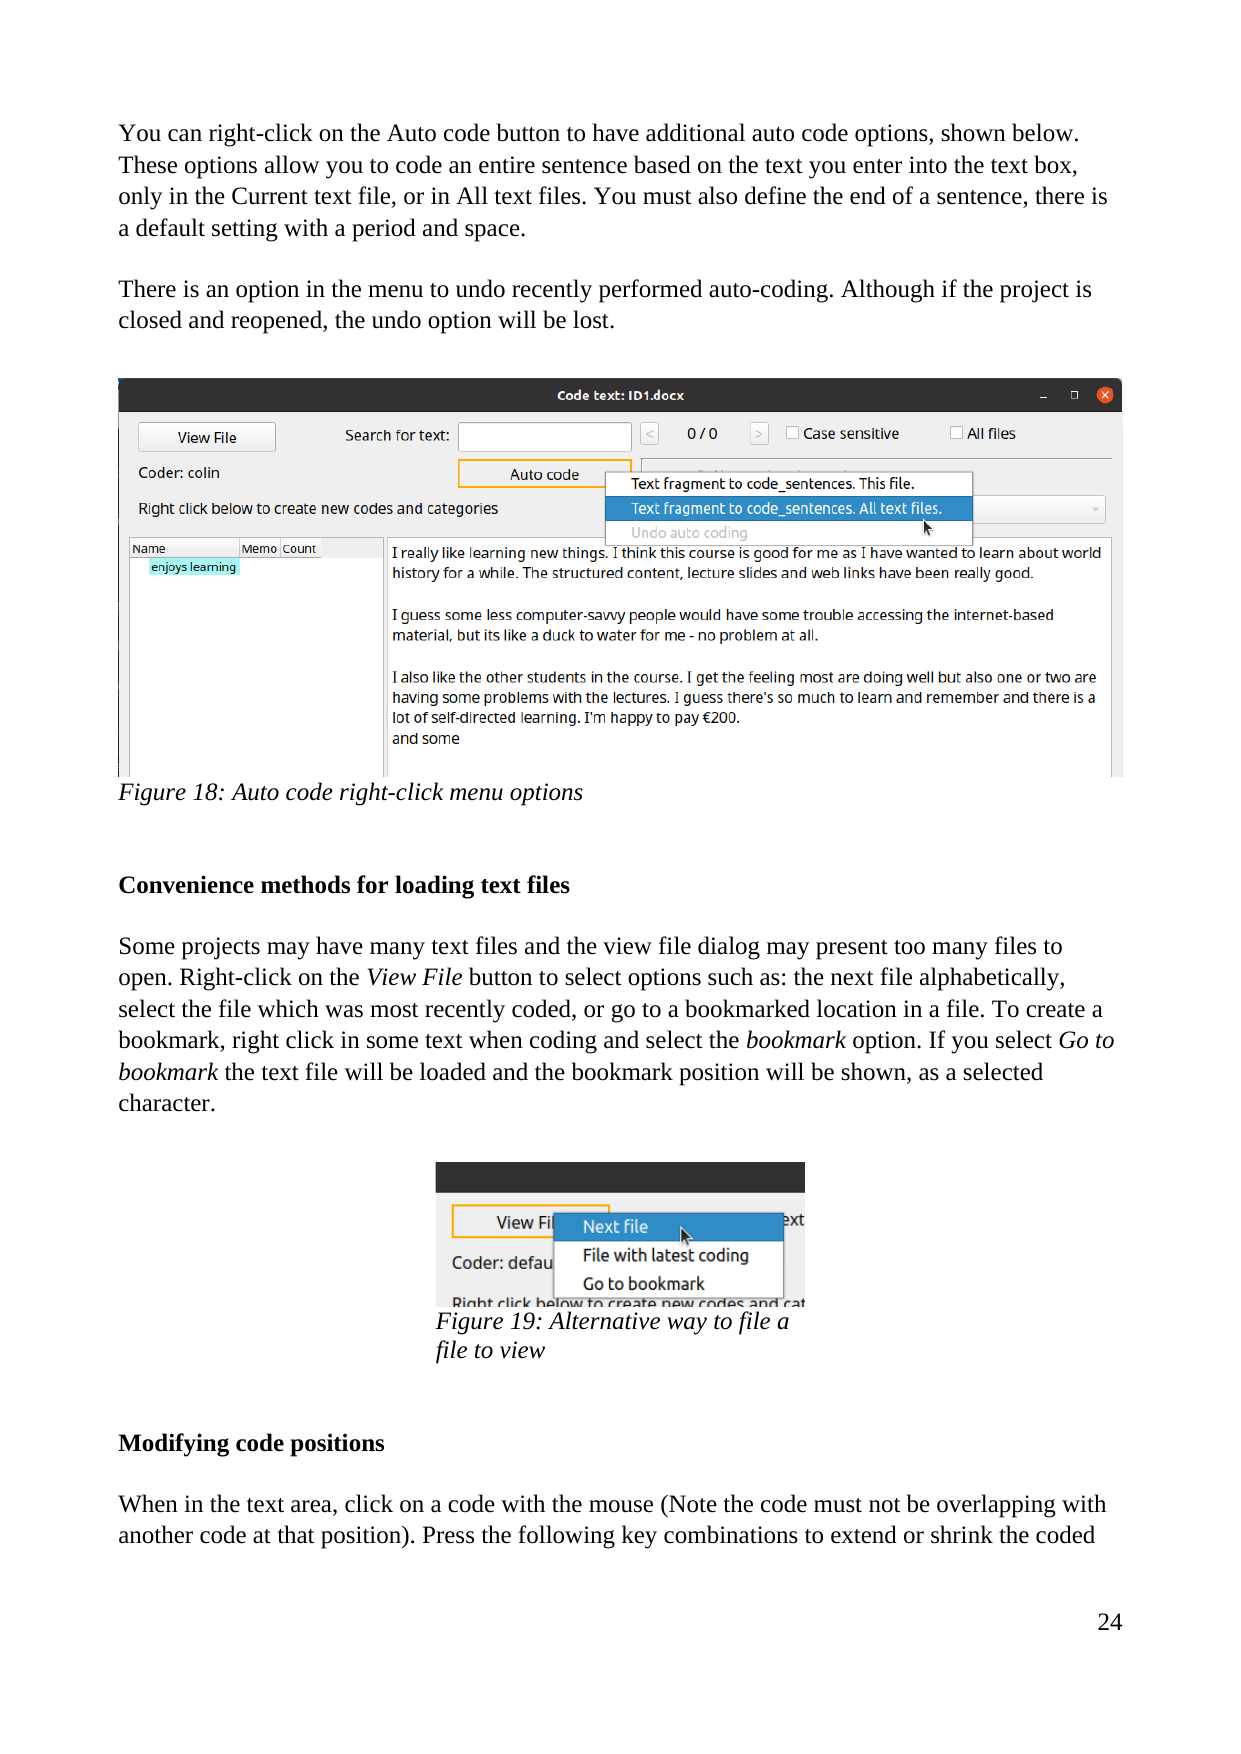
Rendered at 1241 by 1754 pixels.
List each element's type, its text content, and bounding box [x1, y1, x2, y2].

text Convenience methods for loading text files [118, 870, 1122, 898]
text Figure 18: Auto code right-click menu options [118, 777, 1122, 806]
text You can right-click on the Auto code button to have additional auto code options, shown below. These options allow you to code an entire sentence based on the text you enter into the text box, only in the Current text file, or in All text files. You must also define the end of a sentence, there is a default setting with a period and space. [118, 118, 1122, 242]
text Some projects may have many text files and the view file dialog may present too many files to open. Right-click on the View File button to select options such as: the next file alphabetically, select the file which was most recently coded, or go to a bookmarked location in a file. To create a bookmark, right click in some text when coding and select the bookmark option. If you select Go to bookmark the text file will be loaded and the bookmark position will be shown, as a selected character. [118, 931, 1122, 1117]
picture [118, 378, 1123, 777]
text There is an option in the menu to undo recently performed auto-coding. Although if the project is closed and reopened, the undo option will be lost. [118, 274, 1122, 334]
text Figure 19: Alternative way to file a file to view [436, 1307, 805, 1364]
text Modifying code positions [118, 1428, 1122, 1457]
picture [435, 1162, 805, 1307]
text When in the text area, click on a code with the mouse (Note the code must not be overlapping with another code at that position). Press the following key combinations to extend or shrink the coded [118, 1489, 1122, 1549]
